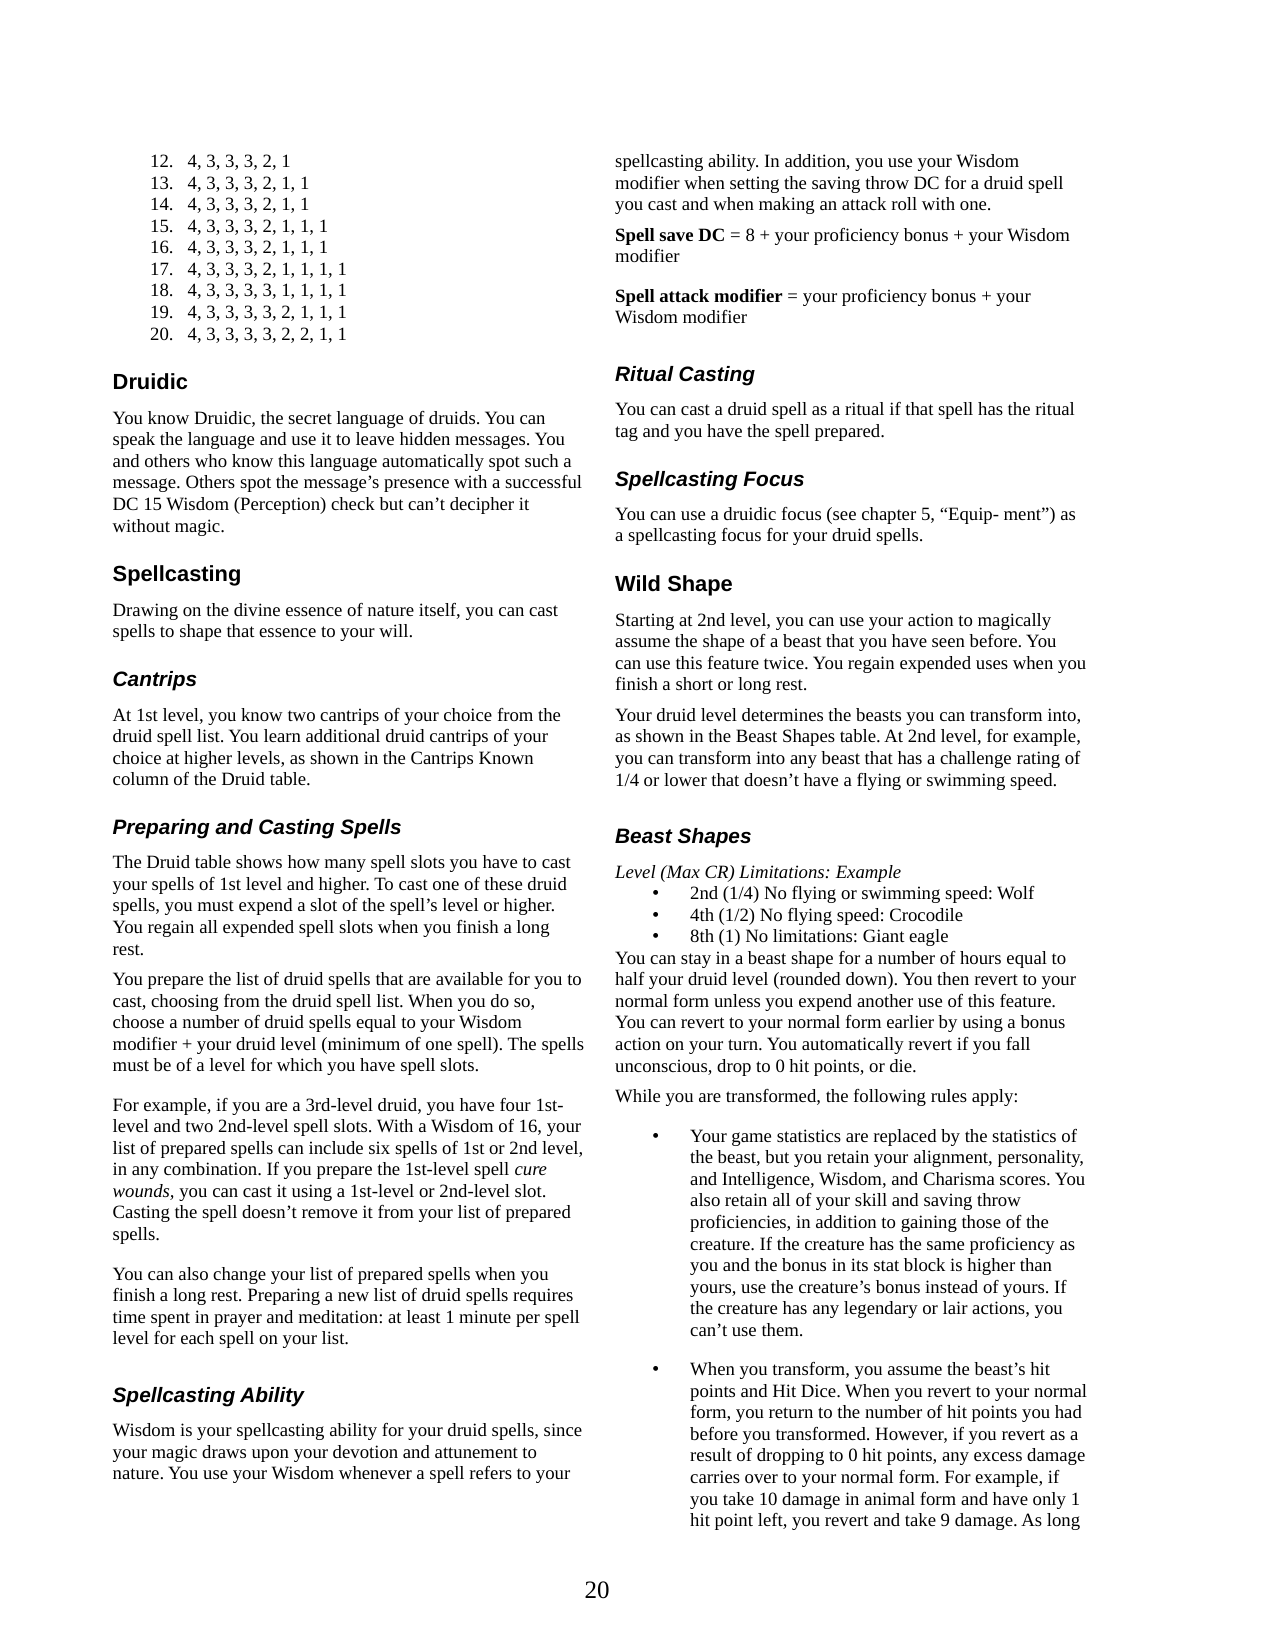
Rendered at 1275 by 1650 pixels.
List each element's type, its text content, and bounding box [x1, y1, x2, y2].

text Your druid level determines the beasts you can transform into, as shown in the Beast Shapes table. At 2nd level, for example, you can transform into any beast that has a challenge rating of 1/4 or lower that doesn’t have a flying or swimming speed. [615, 704, 1087, 790]
list When you transform, you assume the beast’s hit points and Hit Dice. When you revert to your normal form, you return to the number of hit points you had before you transformed. However, if you revert as a result of dropping to 0 hit points, any excess damage carries over to your normal form. For example, if you take 10 damage in animal form and have only 1 hit point left, you revert and take 9 damage. As long [652, 1358, 1087, 1531]
list 4, 3, 3, 3, 2, 1 [150, 150, 585, 172]
list 4, 3, 3, 3, 2, 1, 1, 1, 1 [150, 258, 585, 279]
text You can cast a druid spell as a ritual if that spell has the ritual tag and you have the spell prepared. [615, 398, 1087, 441]
text Spell save DC = 8 + your proficiency bonus + your Wisdom modifier [615, 224, 1087, 267]
list 4, 3, 3, 3, 3, 2, 1, 1, 1 [150, 301, 585, 322]
text You prepare the list of druid spells that are available for you to cast, choosing from the druid spell list. When you do so, choose a number of druid spells equal to your Wisdom modifier + your druid level (minimum of one spell). The spells must be of a level for which you have spell slots. [112, 968, 585, 1076]
subtitle Ritual Casting [615, 362, 1087, 386]
subtitle Preparing and Casting Spells [112, 815, 585, 839]
text Level (Max CR) Limitations: Example [615, 861, 1087, 882]
text Wisdom is your spellcasting ability for your druid spells, since your magic draws upon your devotion and attunement to nature. You use your Wisdom whenever a spell refers to your [112, 1419, 585, 1484]
list 4, 3, 3, 3, 2, 1, 1, 1 [150, 215, 585, 236]
text Starting at 2nd level, you can use your action to magically assume the shape of a beast that you have seen before. You can use this feature twice. You regain expended uses when you finish a short or long rest. [615, 609, 1087, 695]
list 4, 3, 3, 3, 3, 1, 1, 1, 1 [150, 279, 585, 301]
text spellcasting ability. In addition, you use your Wisdom modifier when setting the saving throw DC for a druid spell you cast and when making an attack roll with one. [615, 150, 1087, 215]
list 4, 3, 3, 3, 2, 1, 1 [150, 172, 585, 193]
subtitle Beast Shapes [615, 824, 1087, 848]
list 2nd (1/4) No flying or swimming speed: Wolf [652, 882, 1087, 904]
subtitle Wild Shape [615, 571, 1087, 596]
list Your game statistics are replaced by the statistics of the beast, but you retain your alignment, personality, and Intelligence, Wisdom, and Charisma scores. You also retain all of your skill and saving throw proficiencies, in addition to gaining those of the creature. If the creature has the same proficiency as you and the bonus in its stat block is higher than yours, use the creature’s bonus instead of yours. If the creature has any legendary or lair actions, you can’t use them. [652, 1124, 1087, 1340]
text Spell attack modifier = your proficiency bonus + your Wisdom modifier [615, 285, 1087, 328]
text Drawing on the divine essence of nature itself, you can cast spells to shape that essence to your will. [112, 599, 585, 642]
text You can use a druidic focus (see chapter 5, “Equip- ment”) as a spellcasting focus for your druid spells. [615, 503, 1087, 546]
subtitle Cantrips [112, 667, 585, 691]
subtitle Druidic [112, 369, 585, 394]
list 4th (1/2) No flying speed: Crocodile [652, 904, 1087, 925]
text At 1st level, you know two cantrips of your choice from the druid spell list. You learn additional druid cantrips of your choice at higher levels, as shown in the Cantrips Known column of the Druid table. [112, 703, 585, 790]
text For example, if you are a 3rd-level druid, you have four 1st-level and two 2nd-level spell slots. With a Wisdom of 16, your list of prepared spells can include six spells of 1st or 2nd level, in any combination. If you prepare the 1st-level spell cure wounds, you can cast it using a 1st-level or 2nd-level slot. Casting the spell doesn’t remove it from your list of prepared spells. [112, 1094, 585, 1244]
text While you are transformed, the following rules apply: [615, 1085, 1087, 1107]
text You can stay in a beast shape for a number of hours equal to half your druid level (rounded down). You then revert to your normal form unless you expend another use of this feature. You can revert to your normal form earlier by using a bonus action on your turn. You automatically revert if you fall unconscious, drop to 0 hit points, or die. [615, 947, 1087, 1076]
list 4, 3, 3, 3, 3, 2, 2, 1, 1 [150, 322, 585, 344]
subtitle Spellcasting Focus [615, 466, 1087, 490]
list 8th (1) No limitations: Giant eagle [652, 925, 1087, 947]
text The Druid table shows how many spell slots you have to cast your spells of 1st level and higher. To cast one of these druid spells, you must expend a slot of the spell’s level or higher. You regain all expended spell slots when you finish a long rest. [112, 851, 585, 959]
list 4, 3, 3, 3, 2, 1, 1, 1 [150, 236, 585, 258]
list 4, 3, 3, 3, 2, 1, 1 [150, 193, 585, 215]
subtitle Spellcasting Ability [112, 1383, 585, 1407]
text You can also change your list of prepared spells when you finish a long rest. Preparing a new list of druid spells requires time spent in prayer and meditation: at least 1 minute per spell level for each spell on your list. [112, 1262, 585, 1349]
text You know Druidic, the secret language of druids. You can speak the language and use it to leave hidden messages. You and others who know this language automatically spot such a message. Others spot the message’s presence with a successful DC 15 Wisdom (Perception) check but can’t decipher it without magic. [112, 407, 585, 536]
subtitle Spellcasting [112, 561, 585, 586]
